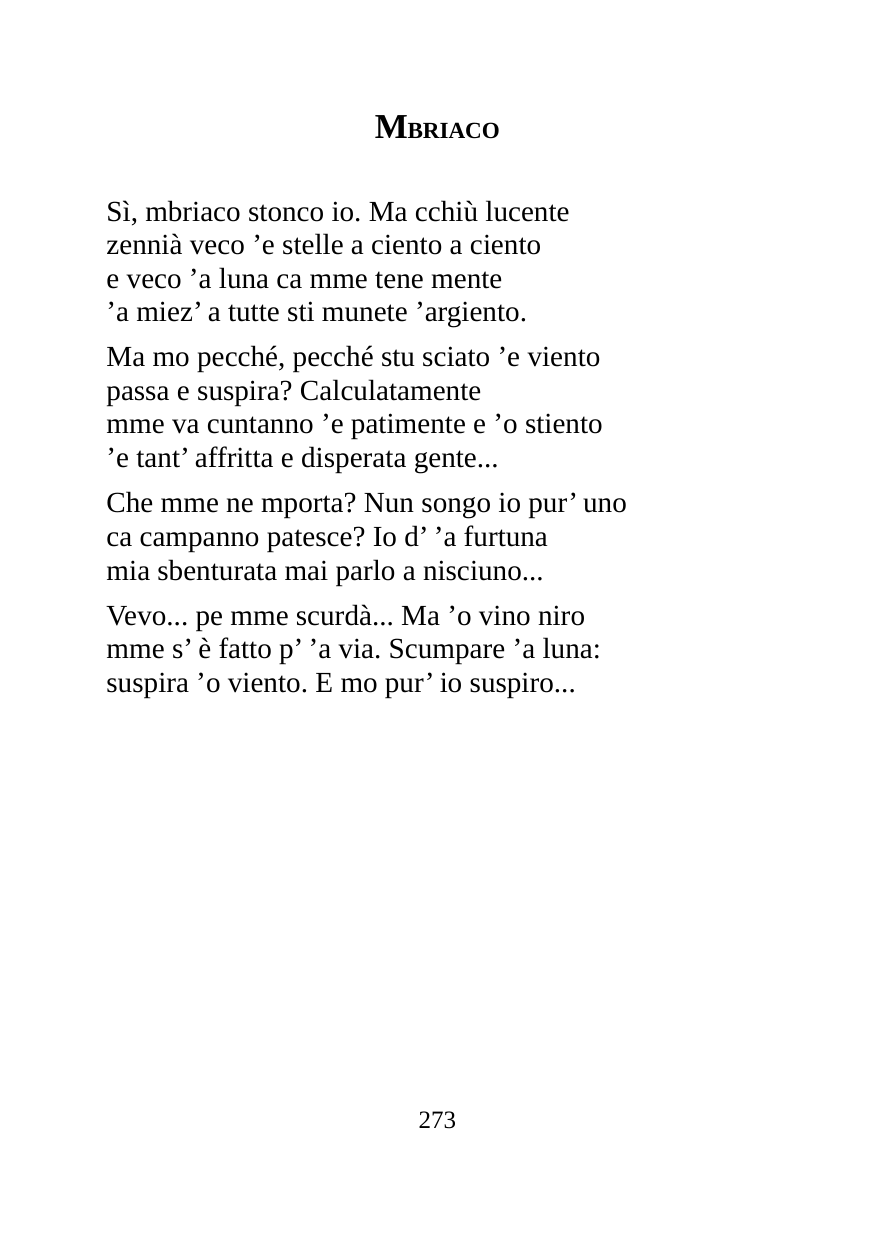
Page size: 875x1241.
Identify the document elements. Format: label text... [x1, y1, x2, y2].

text suspira ’o viento. E mo pur’ io suspiro... [106, 665, 768, 698]
text ’a miez’ a tutte sti munete ’argiento. [106, 294, 768, 328]
text ’e tant’ affritta e disperata gente... [106, 440, 768, 474]
text e veco ’a luna ca mme tene mente [106, 261, 768, 294]
text mia sbenturata mai parlo a nisciuno... [106, 553, 768, 586]
text Vevo... pe mme scurdà... Ma ’o vino niro [106, 598, 768, 631]
text zennià veco ’e stelle a ciento a ciento [106, 227, 768, 261]
text mme s’ è fatto p’ ’a via. Scumpare ’a luna: [106, 631, 768, 665]
text Che mme ne mporta? Nun songo io pur’ uno [106, 486, 768, 519]
text Ma mo pecché, pecché stu sciato ’e viento [106, 339, 768, 373]
text mme va cuntanno ’e patimente e ’o stiento [106, 407, 768, 440]
text Sì, mbriaco stonco io. Ma cchiù lucente [106, 194, 768, 227]
text passa e suspira? Calculatamente [106, 373, 768, 407]
subtitle Mbriaco [106, 106, 768, 146]
text ca campanno patesce? Io d’ ’a furtuna [106, 519, 768, 553]
